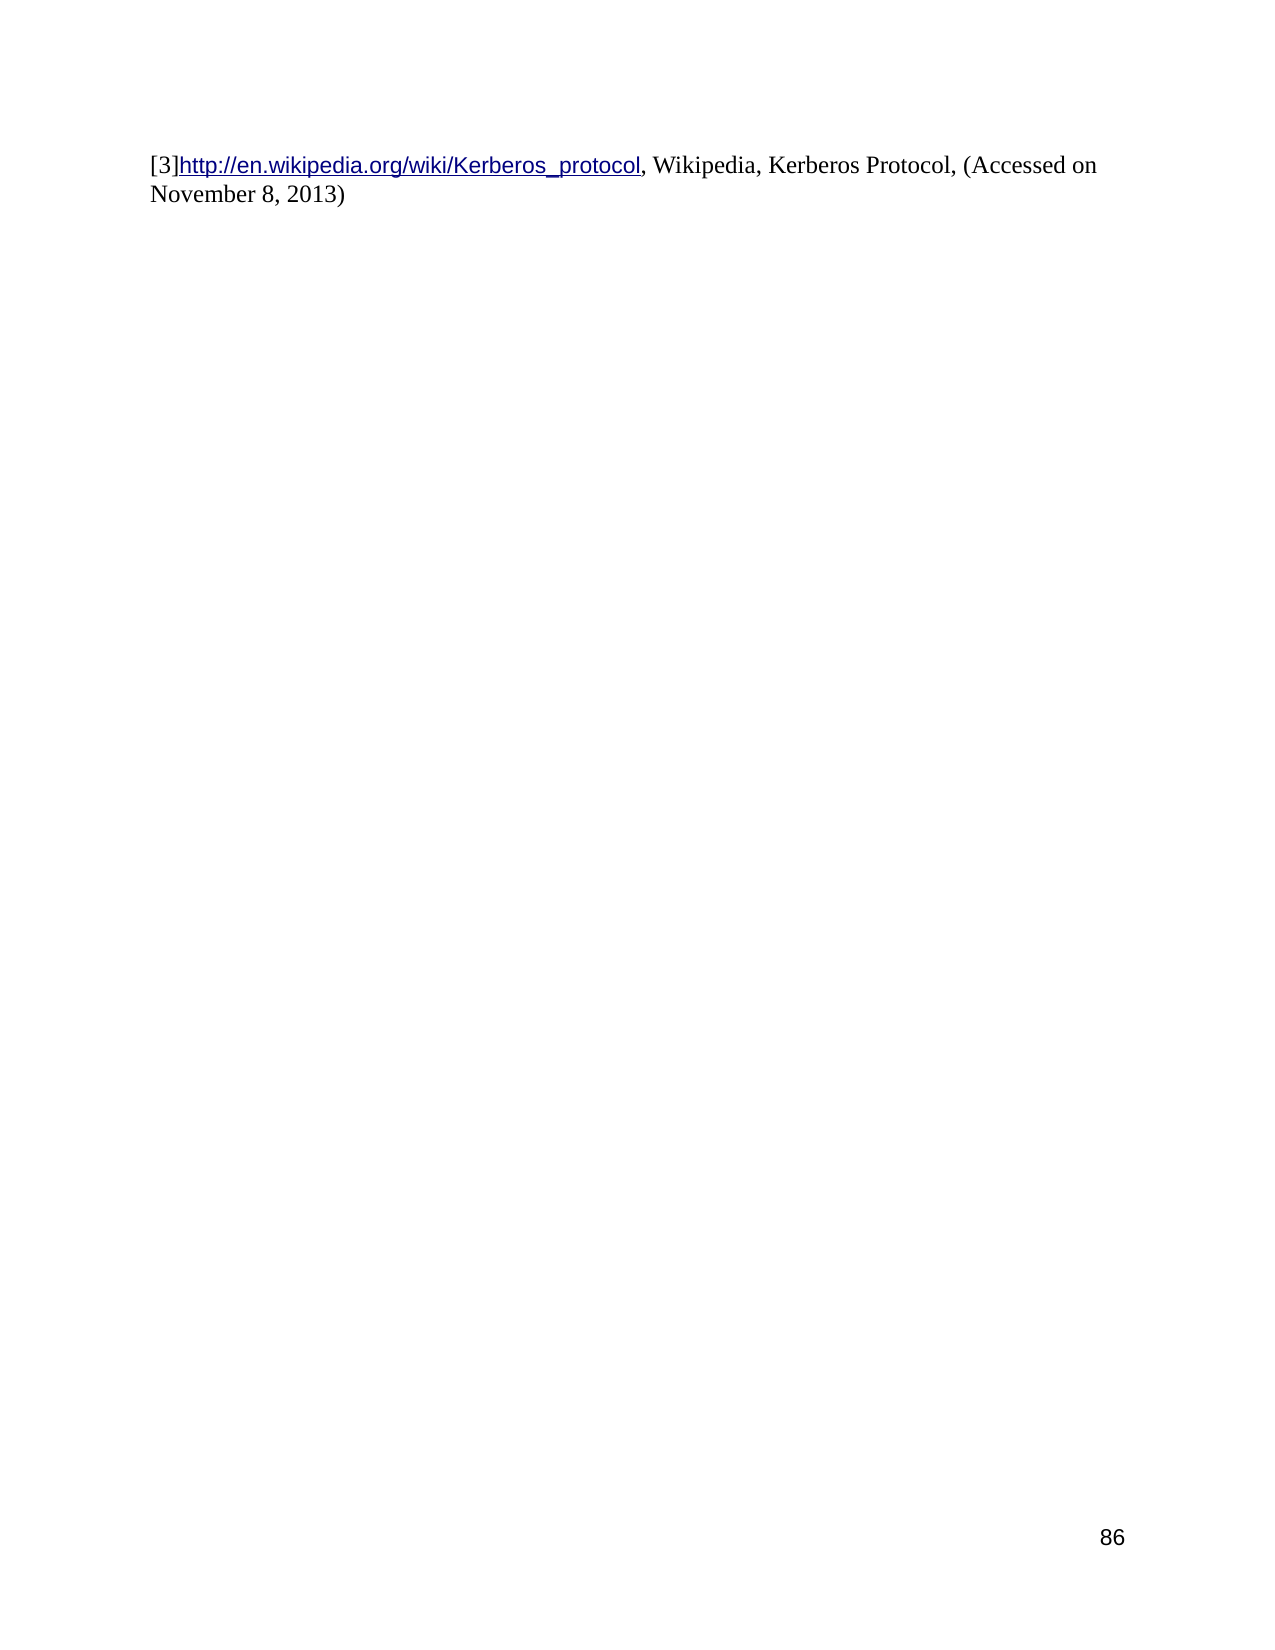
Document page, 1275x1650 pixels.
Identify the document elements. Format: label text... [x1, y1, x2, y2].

text [3]http://en.wikipedia.org/wiki/Kerberos_protocol, Wikipedia, Kerberos Protocol, (Accessed on November 8, 2013) [150, 150, 1125, 207]
